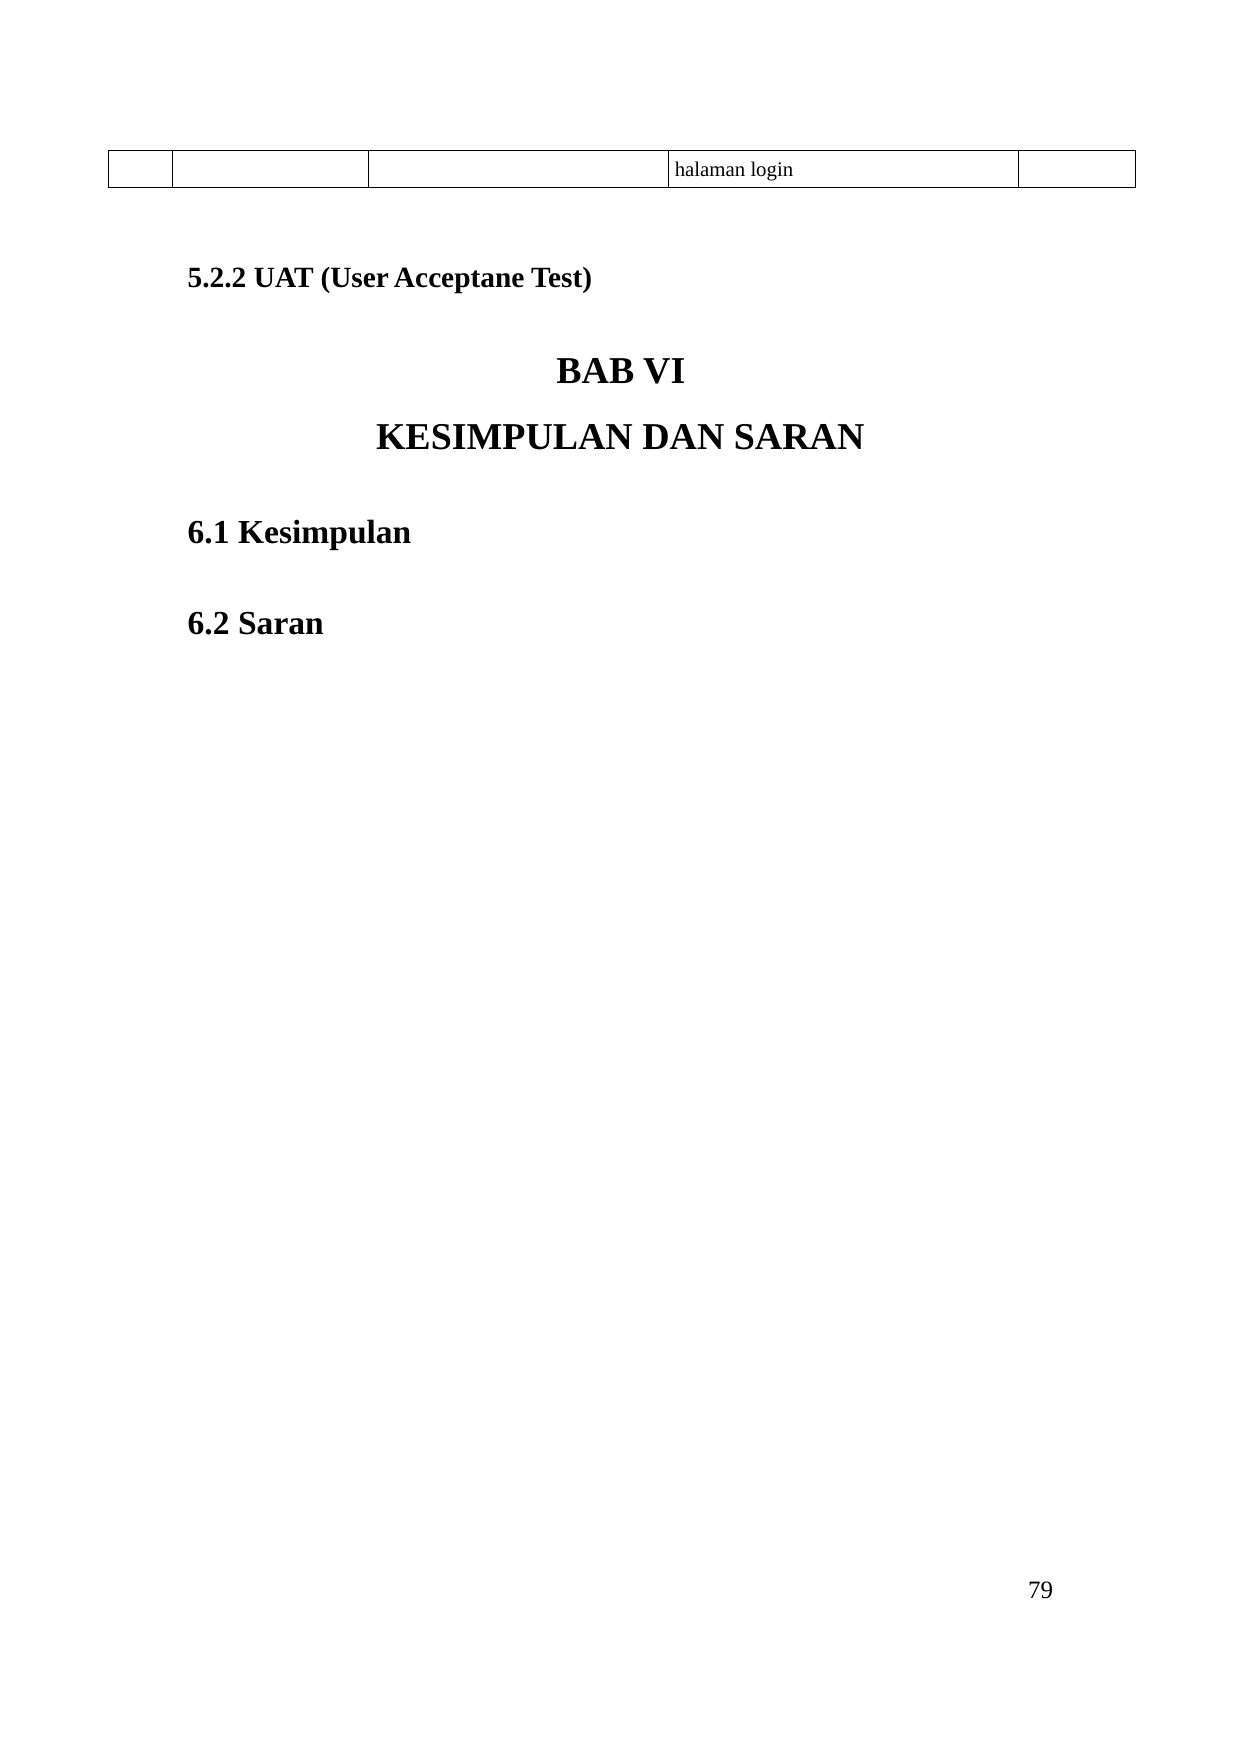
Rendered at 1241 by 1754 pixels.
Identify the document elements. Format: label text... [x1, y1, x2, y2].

subtitle Saran [187, 603, 1053, 642]
table_cell [1019, 151, 1135, 187]
table_cell [369, 151, 668, 187]
subtitle Kesimpulan [187, 512, 1053, 551]
subtitle UAT (User Acceptane Test) [187, 260, 1053, 294]
table_cell [109, 151, 172, 187]
table_cell halaman login [669, 151, 1018, 187]
subtitle BAB VI Kesimpulan dan saran [187, 348, 1053, 458]
table_cell [173, 151, 368, 187]
